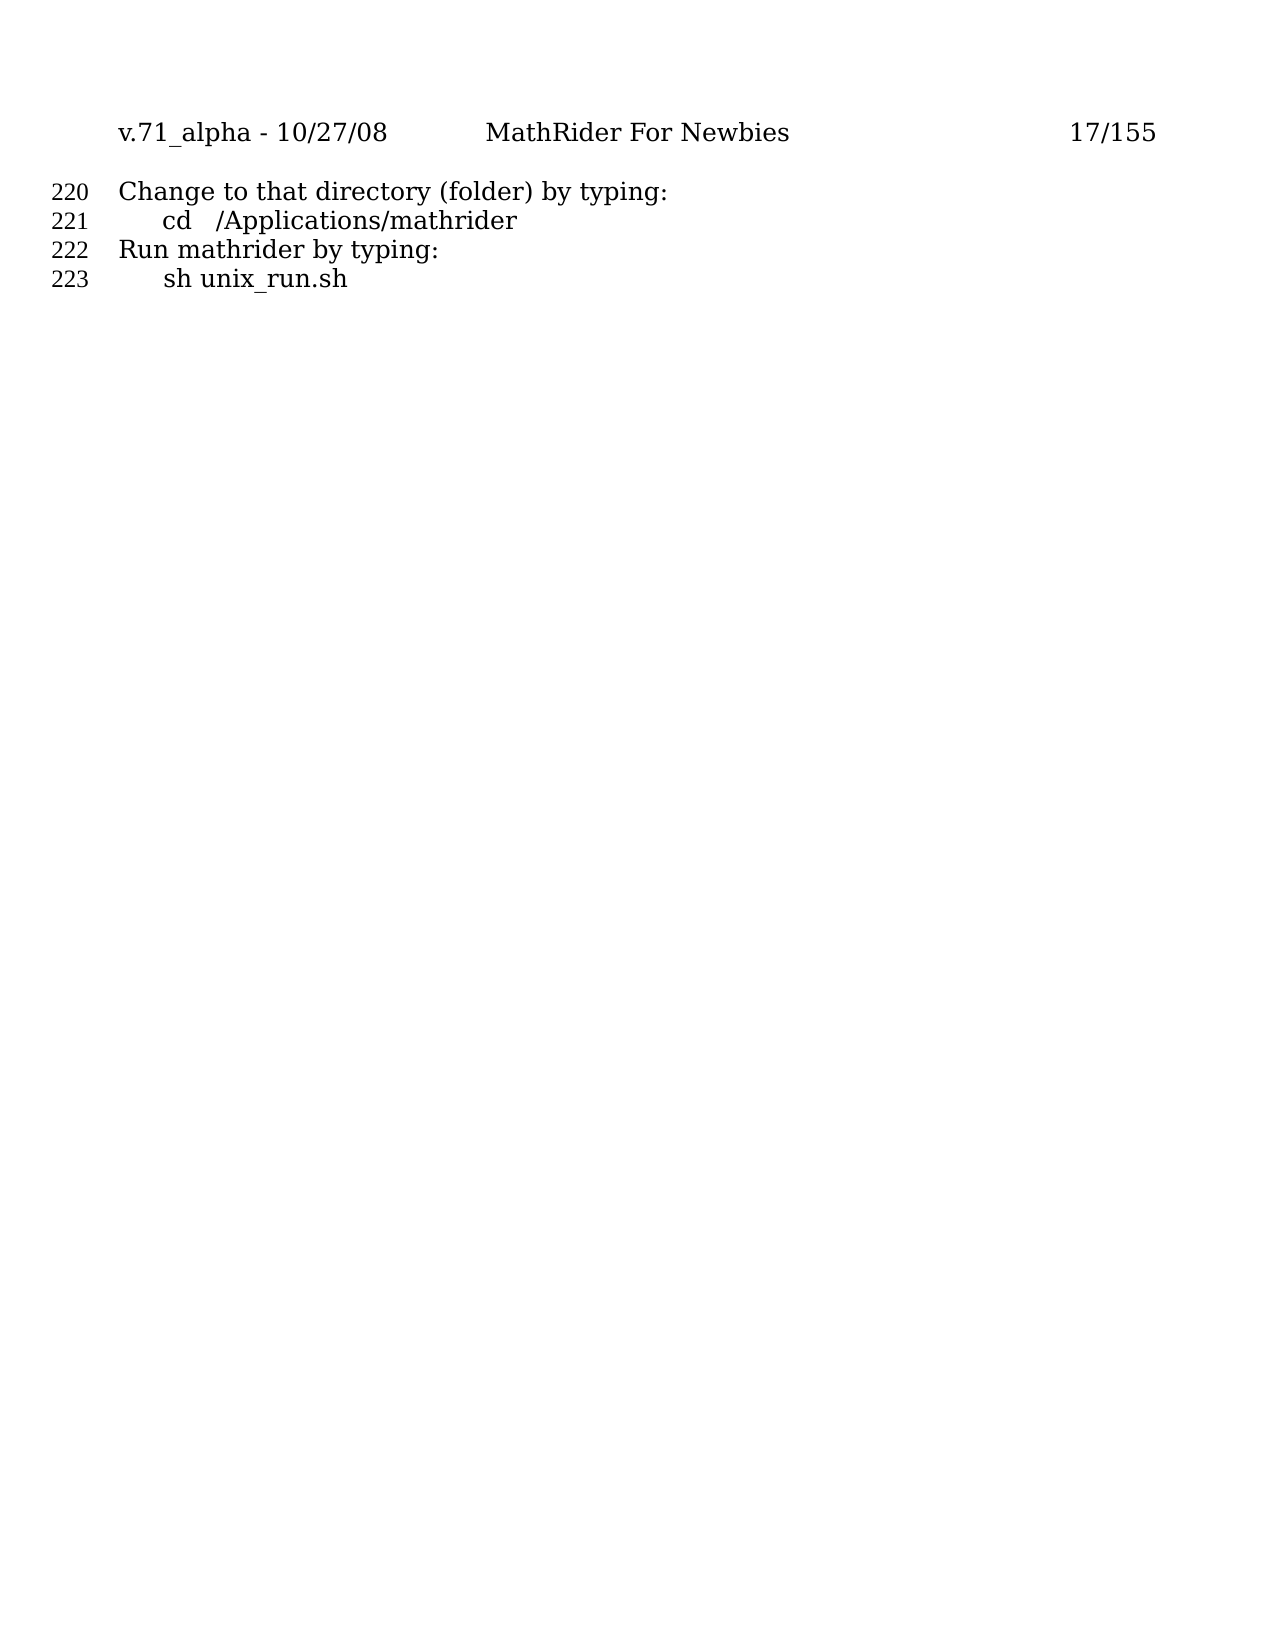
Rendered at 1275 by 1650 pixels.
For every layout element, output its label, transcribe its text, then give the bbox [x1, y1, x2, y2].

text cd /Applications/mathrider [162, 206, 1157, 235]
text Run mathrider by typing: [118, 235, 1157, 264]
text sh unix_run.sh [163, 264, 1157, 293]
text Change to that directory (folder) by typing: [118, 177, 1157, 206]
